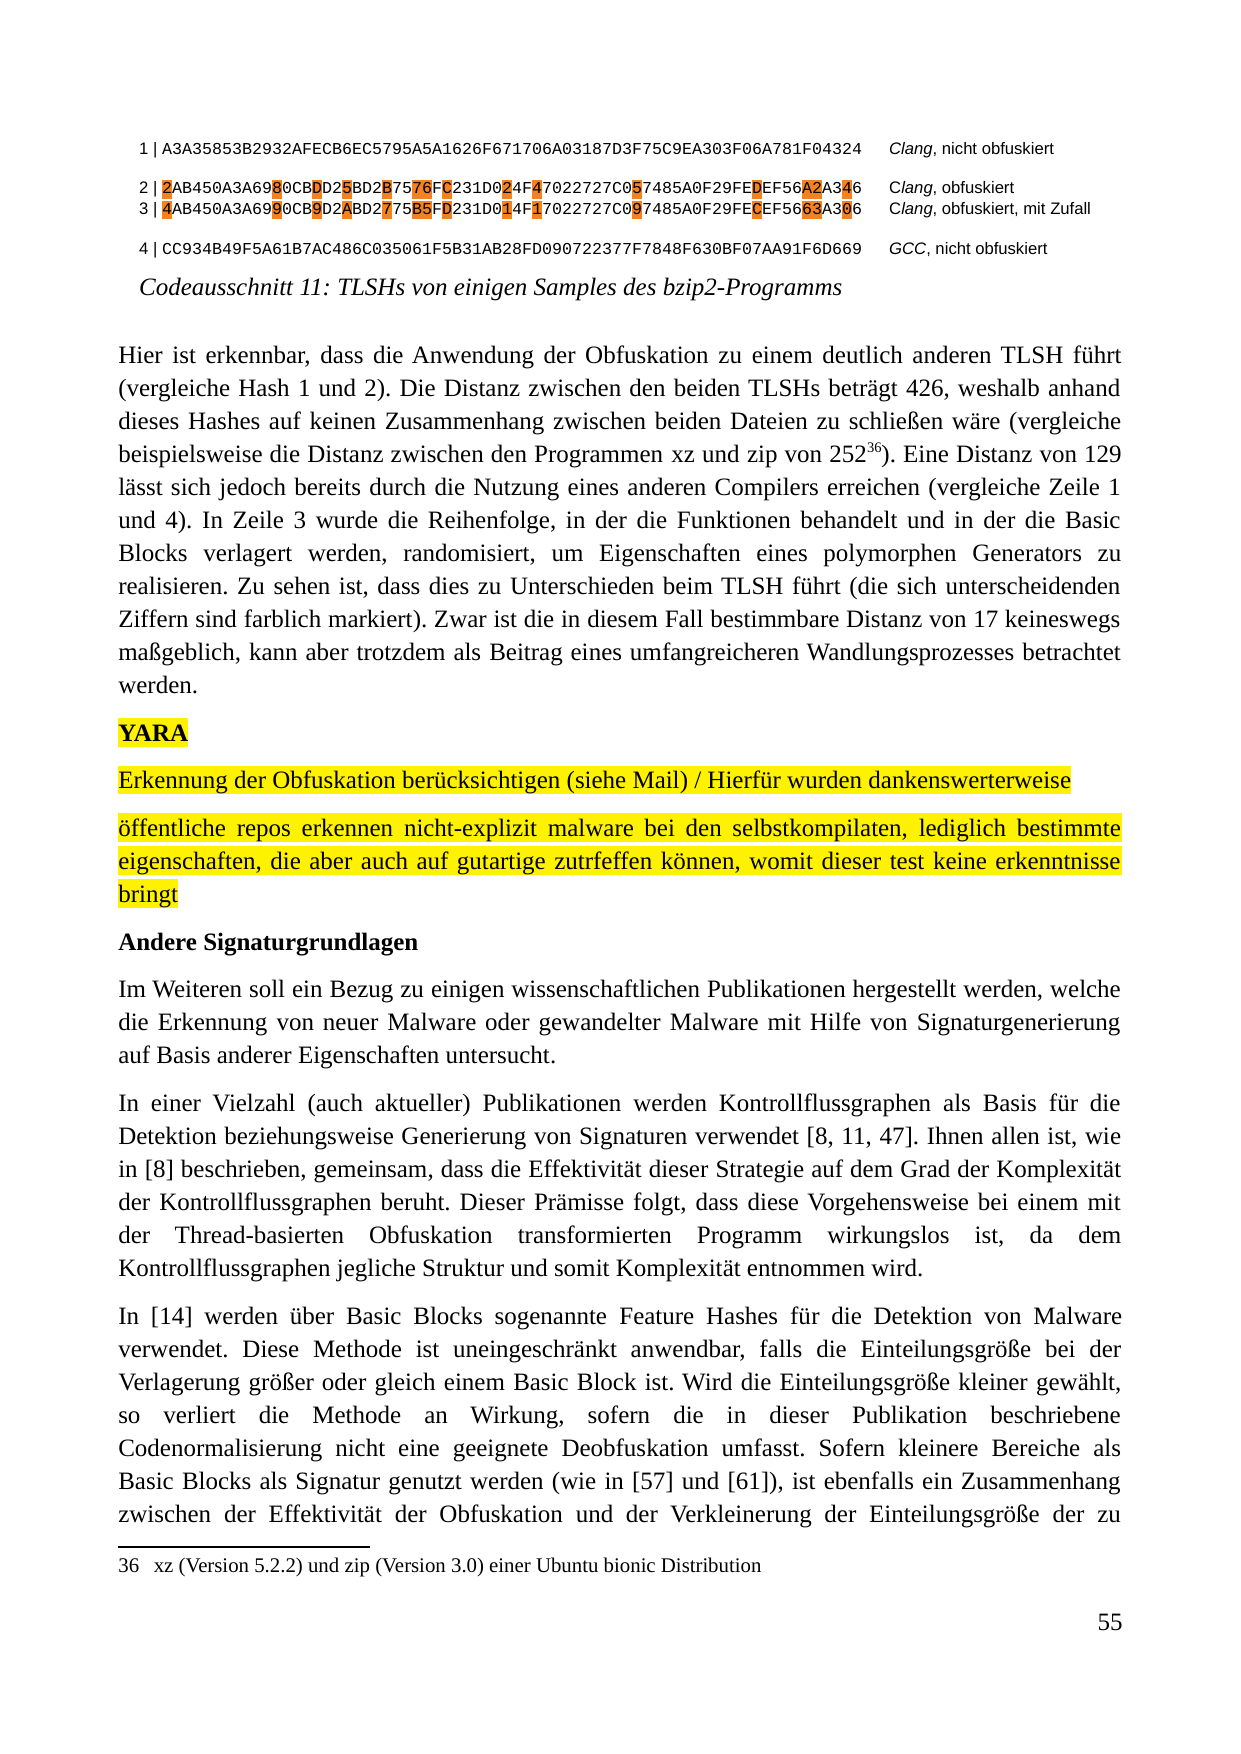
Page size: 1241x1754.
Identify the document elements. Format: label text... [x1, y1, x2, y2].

text YARA [118, 718, 1122, 747]
text Im Weiteren soll ein Bezug zu einigen wissenschaftlichen Publikationen hergestellt werden, welche die Erkennung von neuer Malware oder gewandelter Malware mit Hilfe von Signaturgenerierung auf Basis anderer Eigenschaften untersucht. [118, 974, 1122, 1069]
text In einer Vielzahl (auch aktueller) Publikationen werden Kontrollflussgraphen als Basis für die Detektion beziehungsweise Generierung von Signaturen verwendet [8, 11, 47]. Ihnen allen ist, wie in [8] beschrieben, gemeinsam, dass die Effektivität dieser Strategie auf dem Grad der Komplexität der Kontrollflussgraphen beruht. Dieser Prämisse folgt, dass diese Vorgehensweise bei einem mit der Thread-basierten Obfuskation transformierten Programm wirkungslos ist, da dem Kontrollflussgraphen jegliche Struktur und somit Komplexität entnommen wird. [118, 1088, 1122, 1282]
text Hier ist erkennbar, dass die Anwendung der Obfuskation zu einem deutlich anderen TLSH führt (vergleiche Hash 1 und 2). Die Distanz zwischen den beiden TLSHs beträgt 426, weshalb anhand dieses Hashes auf keinen Zusammenhang zwischen beiden Dateien zu schließen wäre (vergleiche beispielsweise die Distanz zwischen den Programmen xz und zip von 252). Eine Distanz von 129 lässt sich jedoch bereits durch die Nutzung eines anderen Compilers erreichen (vergleiche Zeile 1 und 4). In Zeile 3 wurde die Reihenfolge, in der die Funktionen behandelt und in der die Basic Blocks verlagert werden, randomisiert, um Eigenschaften eines polymorphen Generators zu realisieren. Zu sehen ist, dass dies zu Unterschieden beim TLSH führt (die sich unterscheidenden Ziffern sind farblich markiert). Zwar ist die in diesem Fall bestimmbare Distanz von 17 keineswegs maßgeblich, kann aber trotzdem als Beitrag eines umfangreicheren Wandlungsprozesses betrachtet werden. [118, 340, 1122, 699]
text xz (Version 5.2.2) und zip (Version 3.0) einer Ubuntu bionic Distribution [118, 1553, 1122, 1577]
text öffentliche repos erkennen nicht-explizit malware bei den selbstkompilaten, lediglich bestimmte eigenschaften, die aber auch auf gutartige zutrfeffen können, womit dieser test keine erkenntnisse bringt [118, 813, 1122, 908]
list 4AB450A3A6990CB9D2ABD2775B5FD231D014F17022727C097485A0F29FECEF5663A306 Clang, obfuskiert, mit Zufall [139, 199, 1111, 219]
text Andere Signaturgrundlagen [118, 927, 1122, 956]
list CC934B49F5A61B7AC486C035061F5B31AB28FD090722377F7848F630BF07AA91F6D669 GCC, nicht obfuskiert [139, 239, 1111, 259]
text In [14] werden über Basic Blocks sogenannte Feature Hashes für die Detektion von Malware verwendet. Diese Methode ist uneingeschränkt anwendbar, falls die Einteilungsgröße bei der Verlagerung größer oder gleich einem Basic Block ist. Wird die Einteilungsgröße kleiner gewählt, so verliert die Methode an Wirkung, sofern die in dieser Publikation beschriebene Codenormalisierung nicht eine geeignete Deobfuskation umfasst. Sofern kleinere Bereiche als Basic Blocks als Signatur genutzt werden (wie in [57] und [61]), ist ebenfalls ein Zusammenhang zwischen der Effektivität der Obfuskation und der Verkleinerung der Einteilungsgröße der zu [118, 1301, 1122, 1528]
list 2AB450A3A6980CBDD25BD2B7576FC231D024F47022727C057485A0F29FEDEF56A2A346 Clang, obfuskiert [139, 178, 1111, 199]
text Erkennung der Obfuskation berücksichtigen (siehe Mail) / Hierfür wurden dankenswerterweise [118, 766, 1122, 794]
text Codeausschnitt 11: TLSHs von einigen Samples des bzip2-Programms [139, 272, 1111, 301]
list A3A35853B2932AFECB6EC5795A5A1626F671706A03187D3F75C9EA303F06A781F04324 Clang, nicht obfuskiert [139, 139, 1111, 159]
